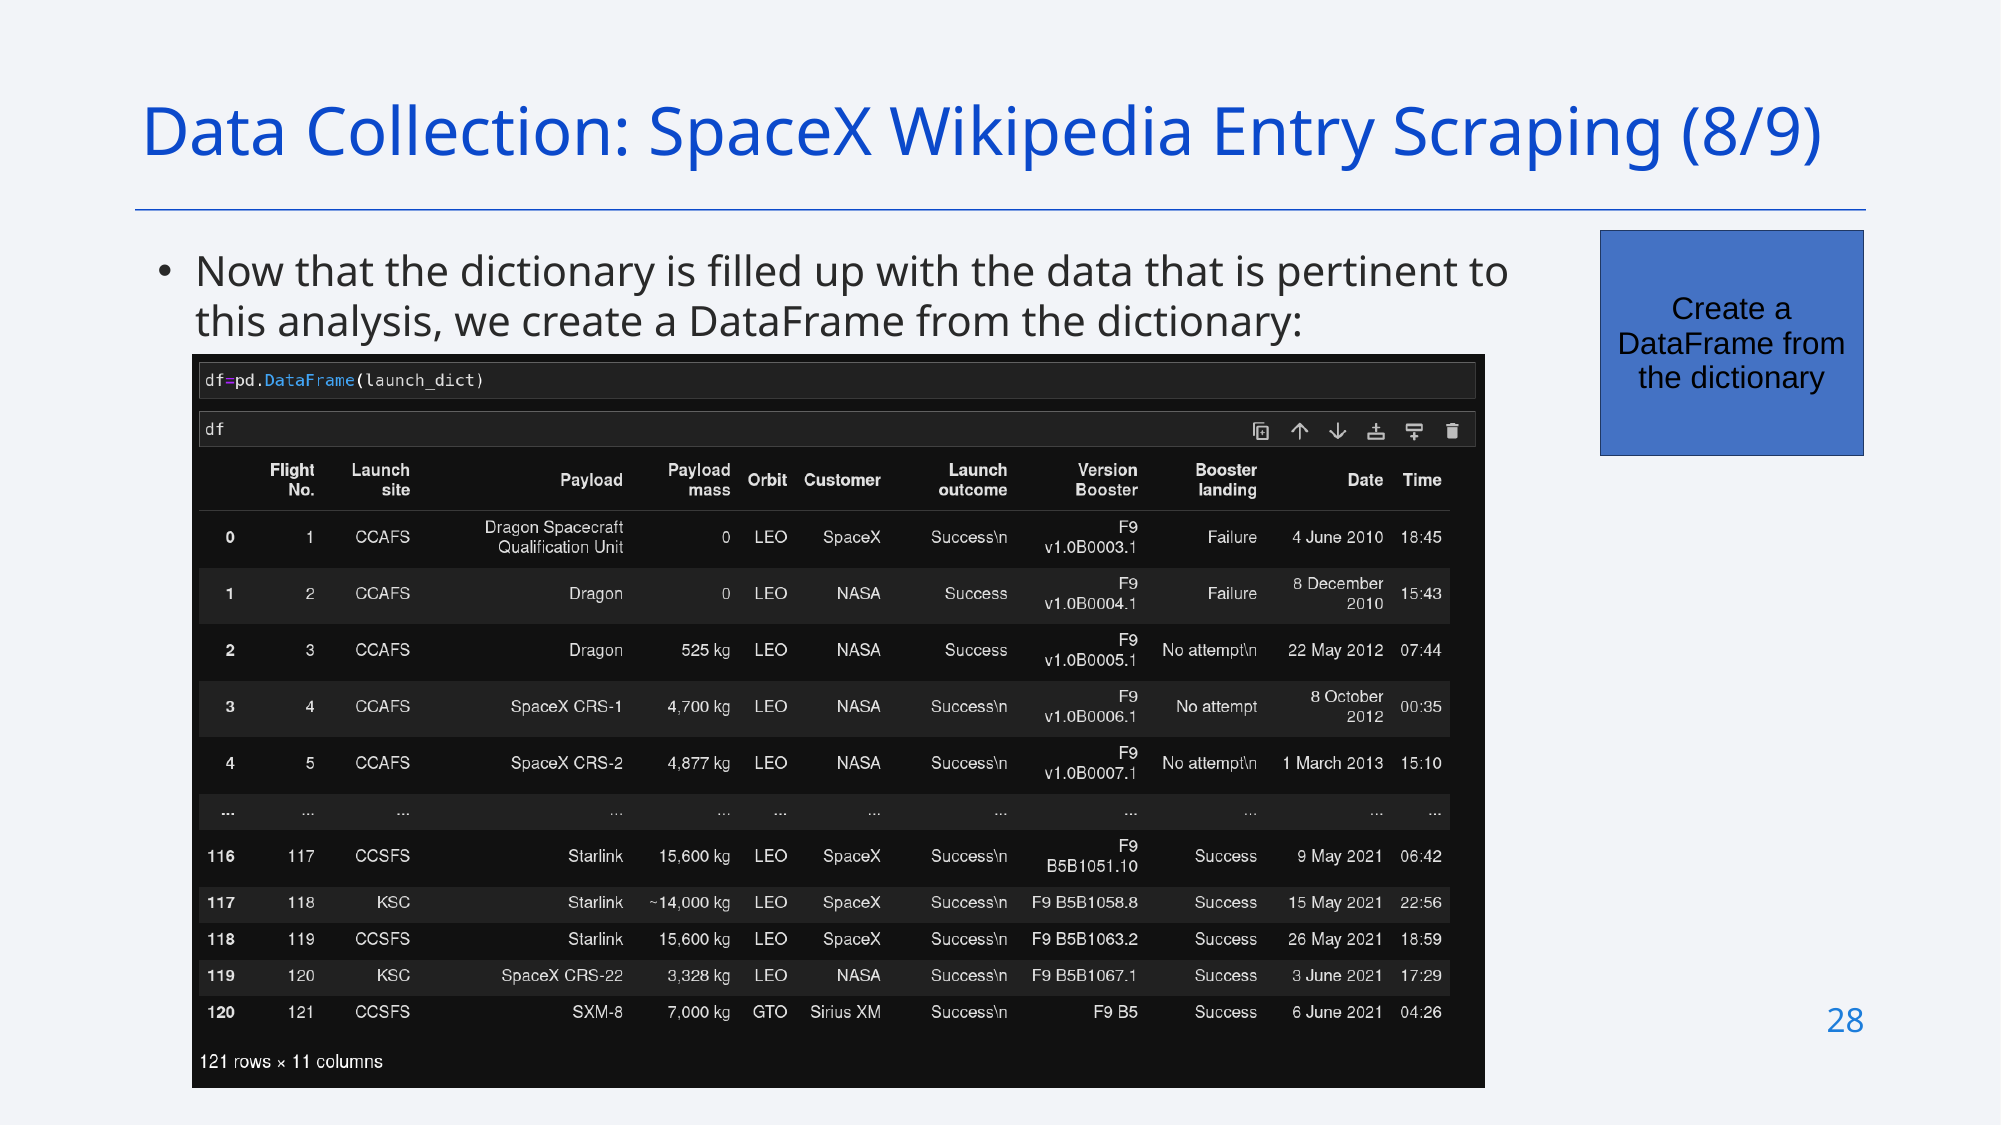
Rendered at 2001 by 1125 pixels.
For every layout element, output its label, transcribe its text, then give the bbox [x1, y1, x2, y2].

list Now that the dictionary is filled up with the data that is pertinent to this analysis, we create a DataFrame from the dictionary: [142, 237, 1576, 376]
picture [0, 0, 2001, 1125]
text_box Create a DataFrame from the dictionary [1600, 230, 1864, 456]
text_box Data Collection: SpaceX Wikipedia Entry Scraping (8/9) [126, 88, 1852, 179]
